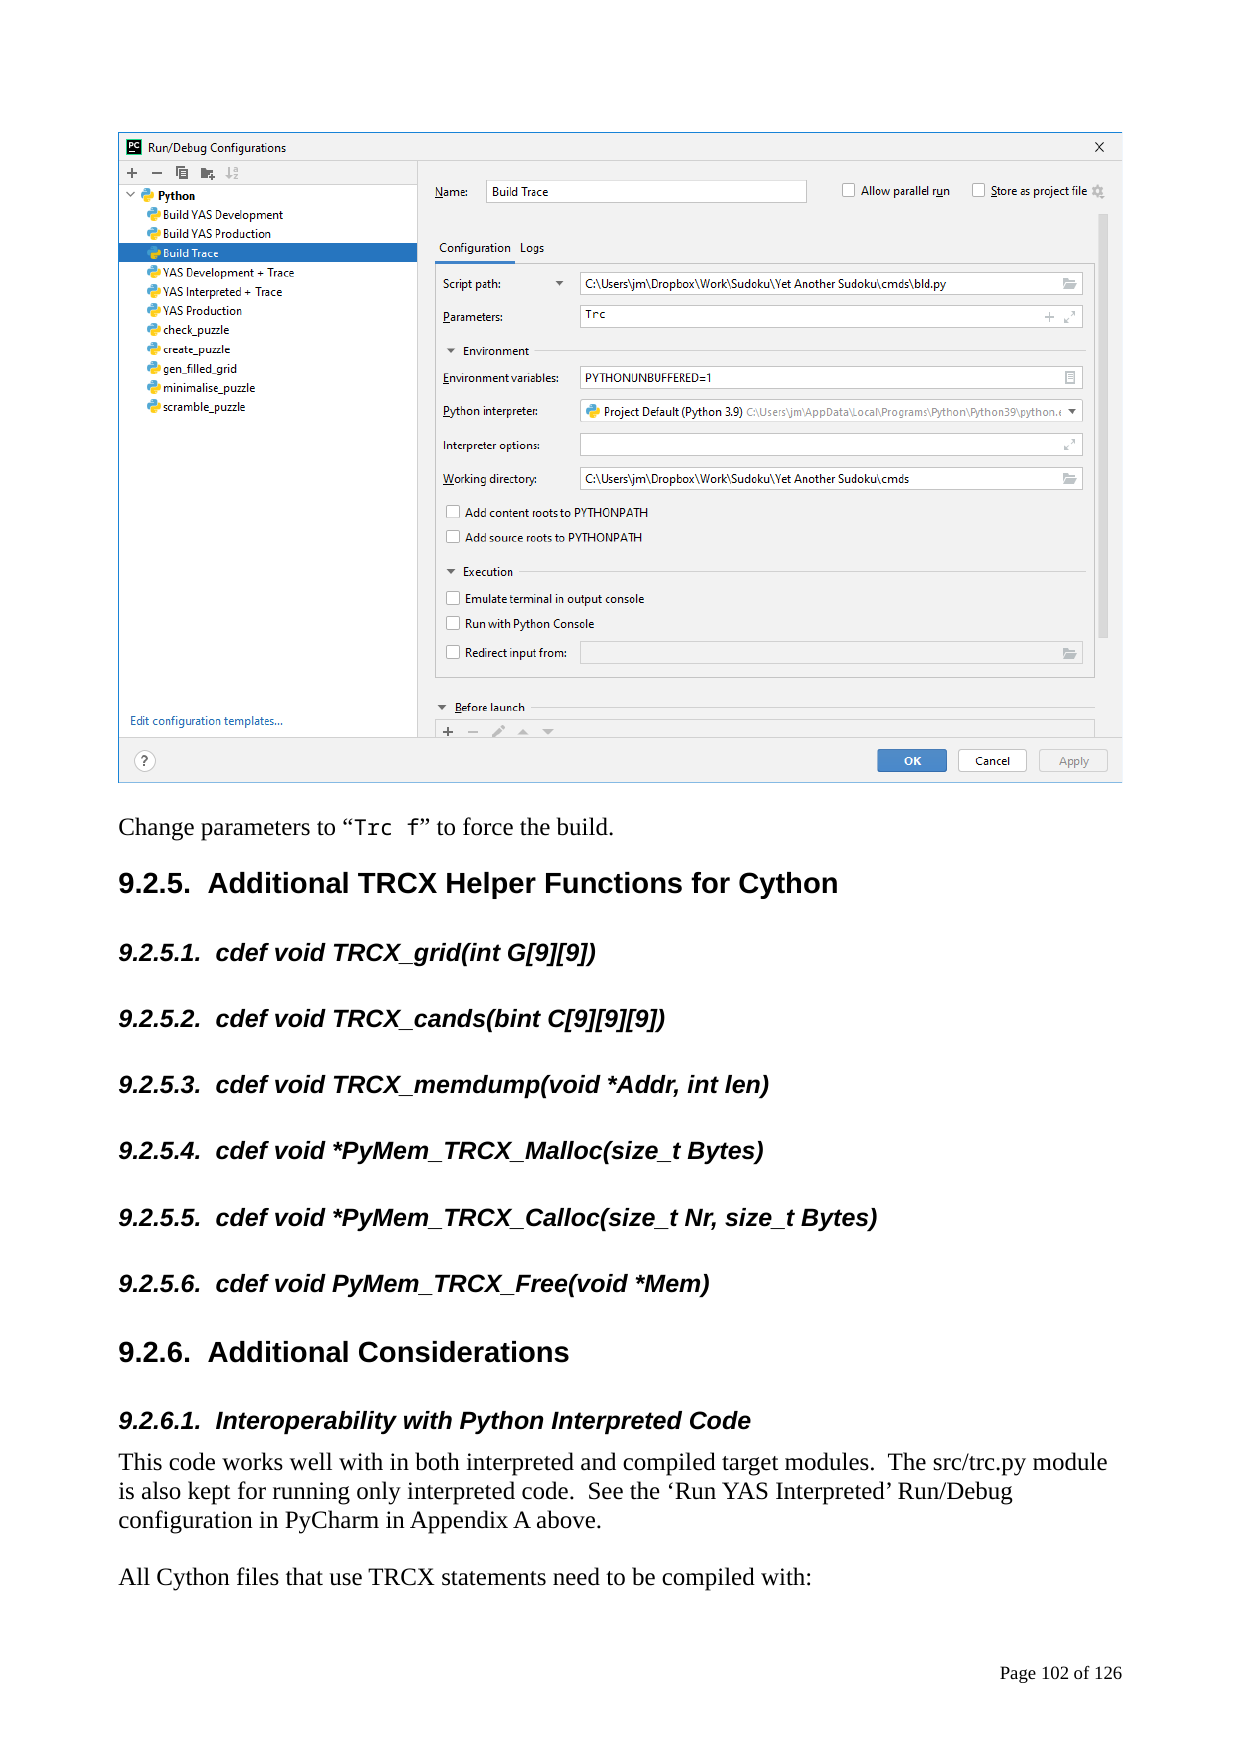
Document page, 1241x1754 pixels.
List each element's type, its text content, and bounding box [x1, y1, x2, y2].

subtitle cdef void PyMem_TRCX_Free(void *Mem) [118, 1269, 1122, 1297]
subtitle Additional TRCX Helper Functions for Cython [118, 866, 1122, 900]
text Change parameters to “Trc f” to force the build. [118, 812, 1122, 841]
subtitle cdef void *PyMem_TRCX_Malloc(size_t Bytes) [118, 1136, 1122, 1165]
subtitle cdef void TRCX_grid(int G[9][9]) [118, 937, 1122, 966]
subtitle cdef void TRCX_memdump(void *Addr, int len) [118, 1070, 1122, 1099]
text All Cython files that use TRCX statements need to be compiled with: [118, 1562, 1122, 1591]
subtitle cdef void TRCX_cands(bint C[9][9][9]) [118, 1004, 1122, 1032]
subtitle Additional Considerations [118, 1335, 1122, 1368]
subtitle cdef void *PyMem_TRCX_Calloc(size_t Nr, size_t Bytes) [118, 1202, 1122, 1231]
text This code works well with in both interpreted and compiled target modules. The src/trc.py module is also kept for running only interpreted code. See the ‘Run YAS Interpreted’ Run/Debug configuration in PyCharm in Appendix A above. [118, 1447, 1122, 1533]
subtitle Interoperability with Python Interpreted Code [118, 1406, 1122, 1435]
picture [118, 132, 1123, 783]
